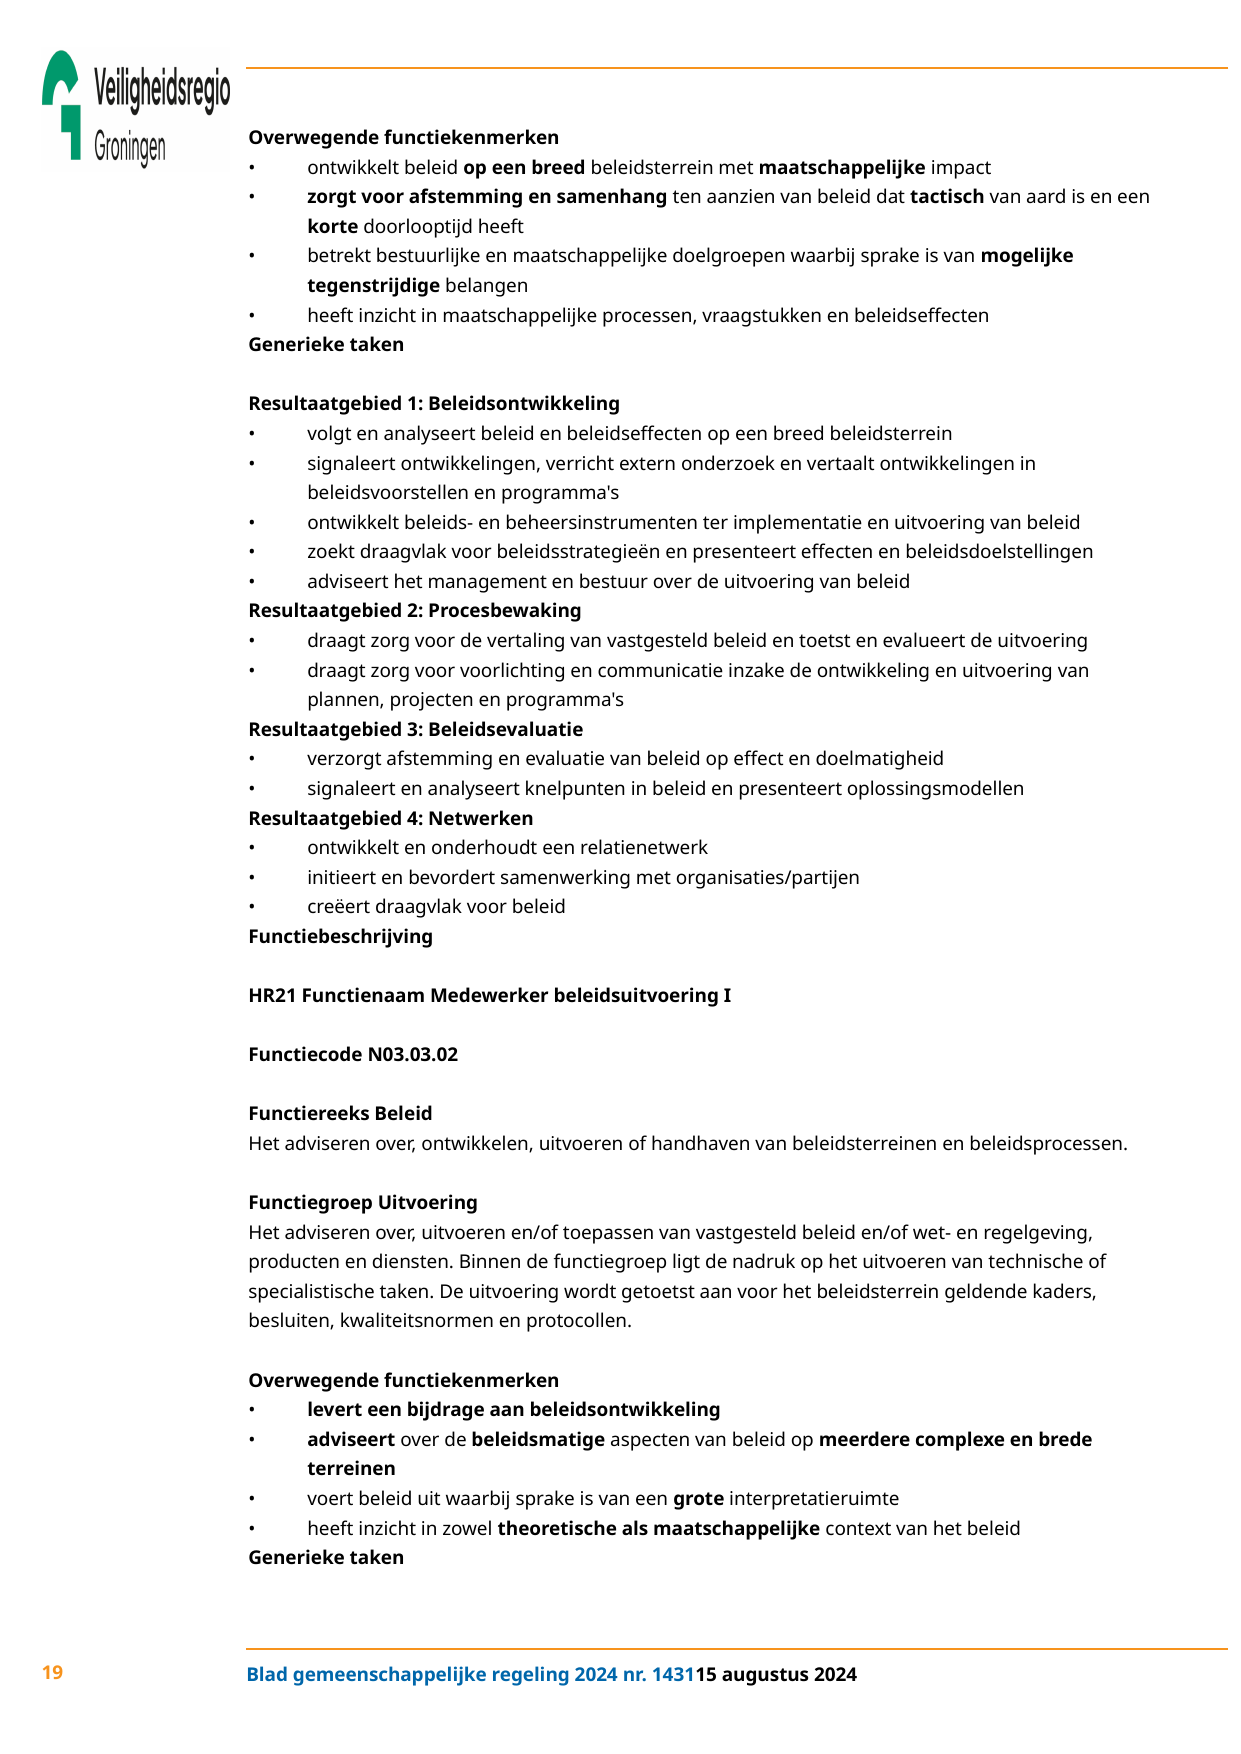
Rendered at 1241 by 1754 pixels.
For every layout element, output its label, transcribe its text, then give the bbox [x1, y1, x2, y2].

text Resultaatgebied 3: Beleidsevaluatie [248, 716, 1152, 742]
list ontwikkelt beleid op een breed beleidsterrein met maatschappelijke impact [248, 154, 1152, 180]
text Generieke taken [248, 1544, 1152, 1570]
text HR21 Functienaam Medewerker beleidsuitvoering I [248, 982, 1152, 1008]
text Het adviseren over, uitvoeren en/of toepassen van vastgesteld beleid en/of wet- en regelgeving, producten en diensten. Binnen de functiegroep ligt de nadruk op het uitvoeren van technische of specialistische taken. De uitvoering wordt getoetst aan voor het beleidsterrein geldende kaders, besluiten, kwaliteitsnormen en protocollen. [248, 1219, 1152, 1333]
list signaleert en analyseert knelpunten in beleid en presenteert oplossingsmodellen [248, 775, 1152, 801]
list zorgt voor afstemming en samenhang ten aanzien van beleid dat tactisch van aard is en een korte doorlooptijd heeft [248, 183, 1152, 239]
list creëert draagvlak voor beleid [248, 893, 1152, 919]
text Resultaatgebied 4: Netwerken [248, 805, 1152, 831]
list ontwikkelt beleids- en beheersinstrumenten ter implementatie en uitvoering van beleid [248, 509, 1152, 535]
text Functiegroep Uitvoering [248, 1189, 1152, 1215]
list heeft inzicht in zowel theoretische als maatschappelijke context van het beleid [248, 1515, 1152, 1541]
picture [41, 47, 231, 172]
text Resultaatgebied 2: Procesbewaking [248, 598, 1152, 623]
list adviseert over de beleidsmatige aspecten van beleid op meerdere complexe en brede terreinen [248, 1426, 1152, 1481]
text Generieke taken [248, 331, 1152, 357]
text Functiecode N03.03.02 [248, 1041, 1152, 1067]
list adviseert het management en bestuur over de uitvoering van beleid [248, 568, 1152, 594]
list initieert en bevordert samenwerking met organisaties/partijen [248, 864, 1152, 890]
list ontwikkelt en onderhoudt een relatienetwerk [248, 834, 1152, 860]
list levert een bijdrage aan beleidsontwikkeling [248, 1396, 1152, 1422]
list draagt zorg voor de vertaling van vastgesteld beleid en toetst en evalueert de uitvoering [248, 627, 1152, 653]
text Overwegende functiekenmerken [248, 124, 1152, 150]
list draagt zorg voor voorlichting en communicatie inzake de ontwikkeling en uitvoering van plannen, projecten en programma's [248, 657, 1152, 712]
text Functiereeks Beleid [248, 1101, 1152, 1126]
list heeft inzicht in maatschappelijke processen, vraagstukken en beleidseffecten [248, 302, 1152, 328]
list betrekt bestuurlijke en maatschappelijke doelgroepen waarbij sprake is van mogelijke tegenstrijdige belangen [248, 243, 1152, 298]
text Het adviseren over, ontwikkelen, uitvoeren of handhaven van beleidsterreinen en beleidsprocessen. [248, 1130, 1152, 1156]
text Resultaatgebied 1: Beleidsontwikkeling [248, 391, 1152, 416]
list voert beleid uit waarbij sprake is van een grote interpretatieruimte [248, 1485, 1152, 1511]
list zoekt draagvlak voor beleidsstrategieën en presenteert effecten en beleidsdoelstellingen [248, 538, 1152, 564]
text Functiebeschrijving [248, 923, 1152, 949]
list signaleert ontwikkelingen, verricht extern onderzoek en vertaalt ontwikkelingen in beleidsvoorstellen en programma's [248, 450, 1152, 505]
list verzorgt afstemming en evaluatie van beleid op effect en doelmatigheid [248, 746, 1152, 771]
list volgt en analyseert beleid en beleidseffecten op een breed beleidsterrein [248, 420, 1152, 446]
text Overwegende functiekenmerken [248, 1367, 1152, 1393]
